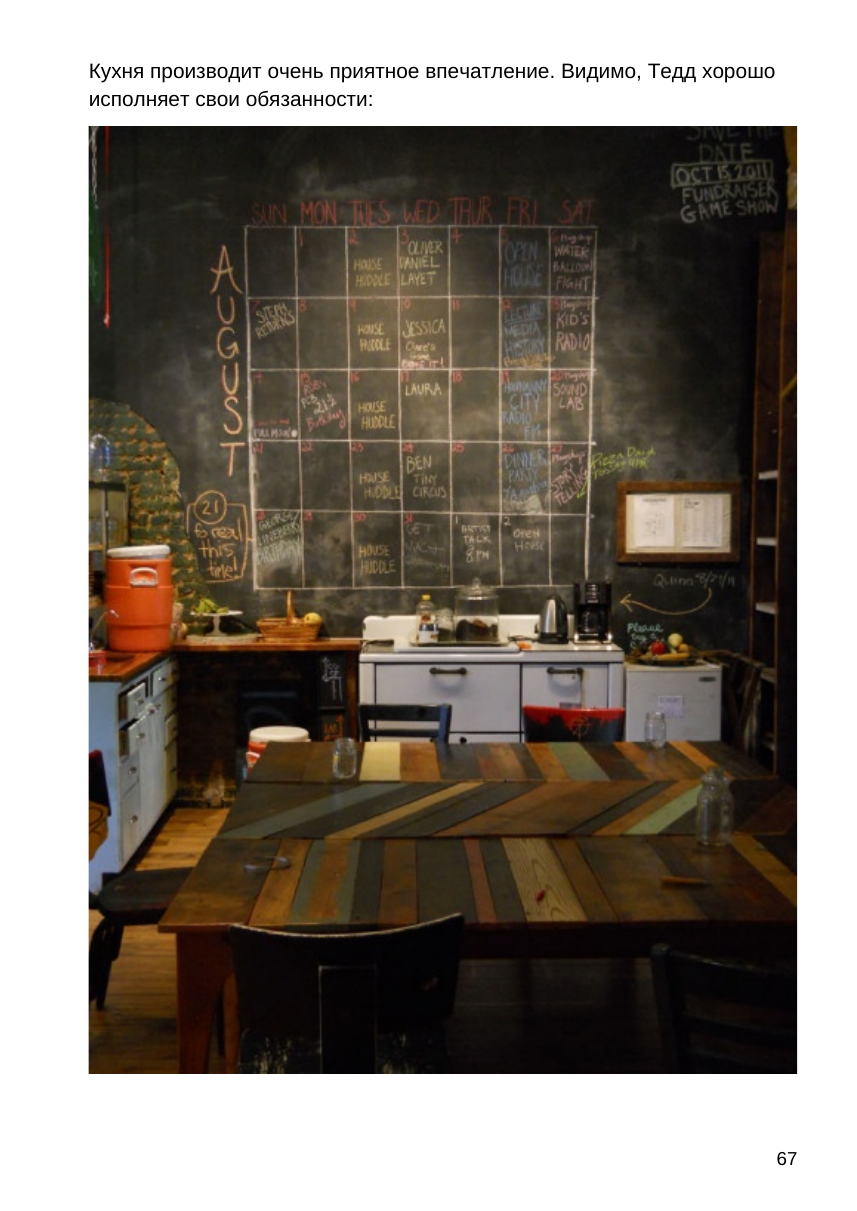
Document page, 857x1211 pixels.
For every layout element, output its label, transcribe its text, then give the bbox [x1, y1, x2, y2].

text Кухня производит очень приятное впечатление. Видимо, Тедд хорошо исполняет свои обязанности: [88, 59, 797, 111]
picture [88, 126, 798, 1074]
